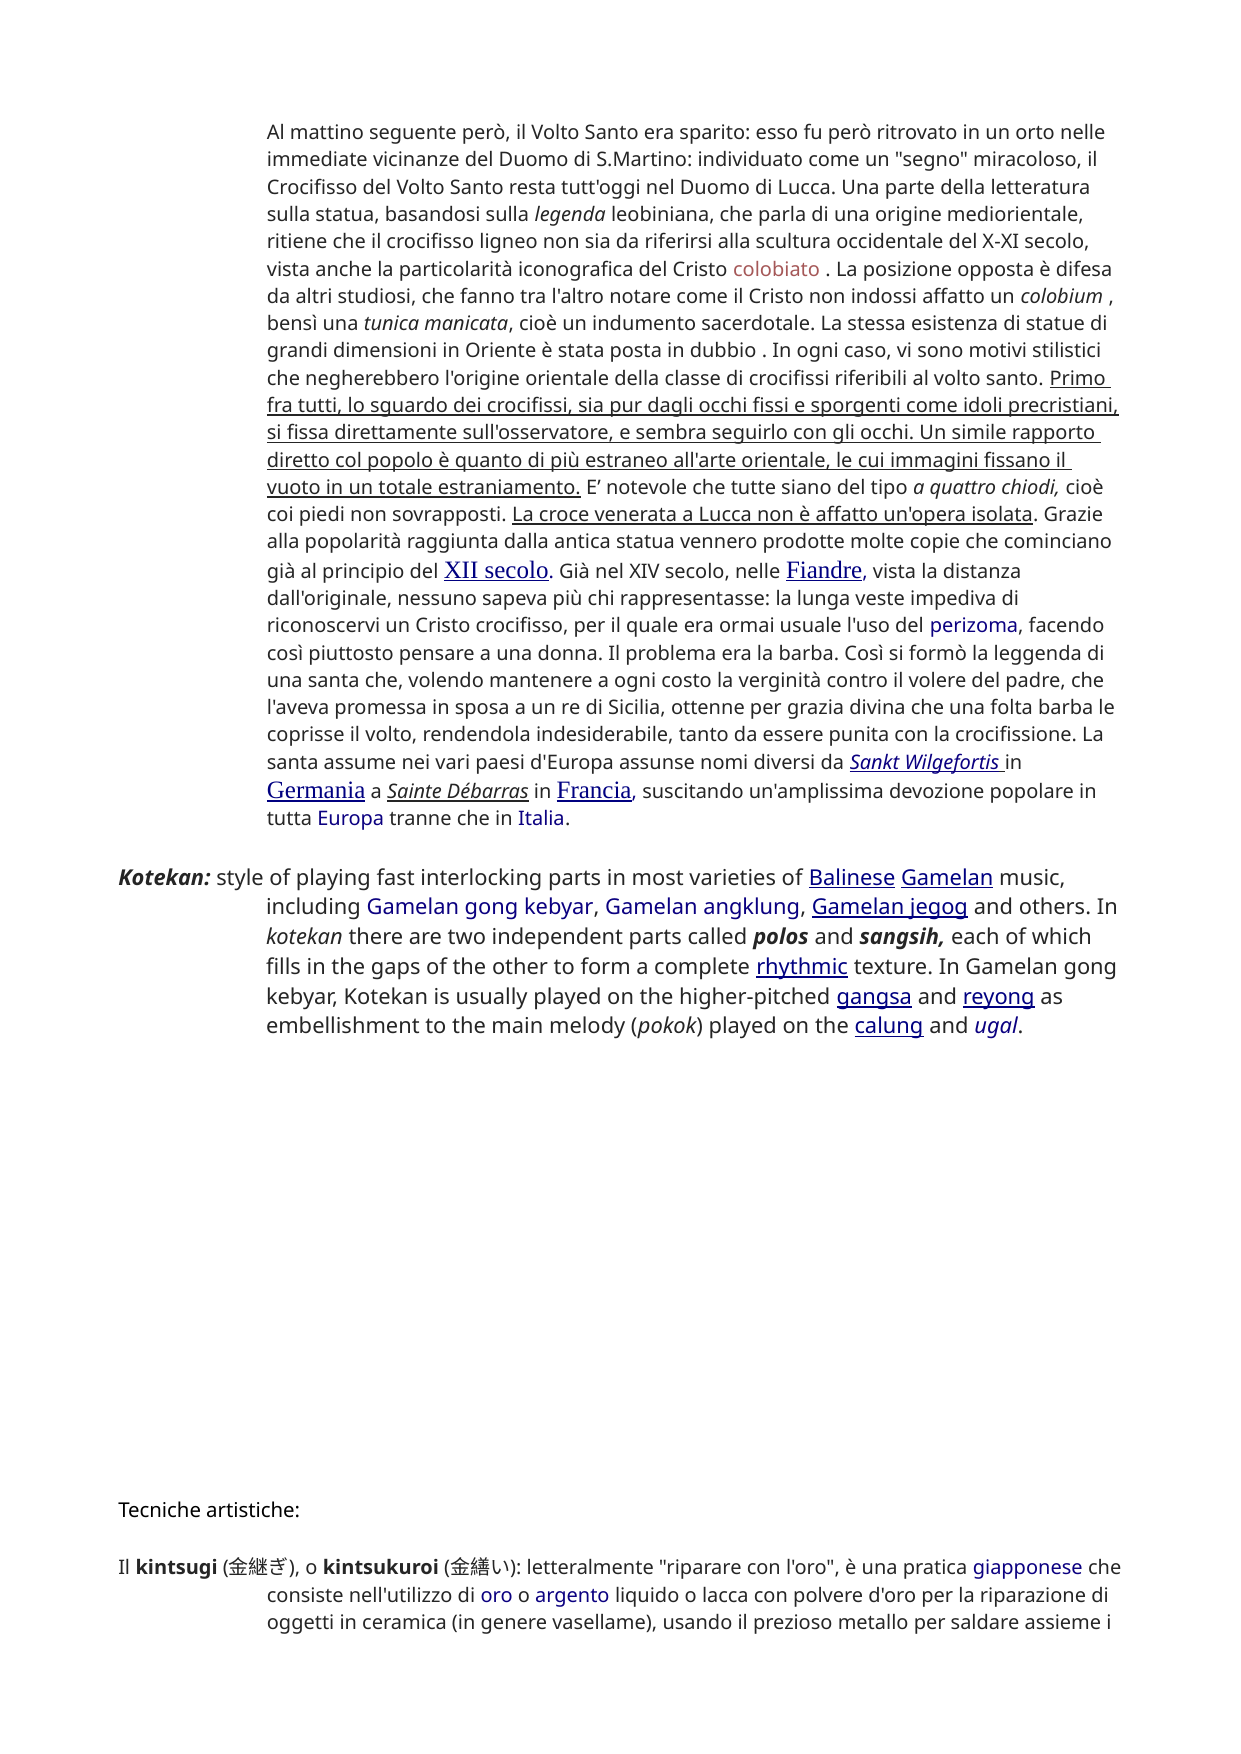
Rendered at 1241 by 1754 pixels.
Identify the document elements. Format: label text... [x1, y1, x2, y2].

text Al mattino seguente però, il Volto Santo era sparito: esso fu però ritrovato in un orto nelle immediate vicinanze del Duomo di S.Martino: individuato come un "segno" miracoloso, il Crocifisso del Volto Santo resta tutt'oggi nel Duomo di Lucca. Una parte della letteratura sulla statua, basandosi sulla legenda leobiniana, che parla di una origine mediorientale, ritiene che il crocifisso ligneo non sia da riferirsi alla scultura occidentale del X-XI secolo, vista anche la particolarità iconografica del Cristo colobiato . La posizione opposta è difesa da altri studiosi, che fanno tra l'altro notare come il Cristo non indossi affatto un colobium , bensì una tunica manicata, cioè un indumento sacerdotale. La stessa esistenza di statue di grandi dimensioni in Oriente è stata posta in dubbio . In ogni caso, vi sono motivi stilistici che negherebbero l'origine orientale della classe di crocifissi riferibili al volto santo. Primo fra tutti, lo sguardo dei crocifissi, sia pur dagli occhi fissi e sporgenti come idoli precristiani, si fissa direttamente sull'osservatore, e sembra seguirlo con gli occhi. Un simile rapporto diretto col popolo è quanto di più estraneo all'arte orientale, le cui immagini fissano il vuoto in un totale estraniamento. E’ notevole che tutte siano del tipo a quattro chiodi, cioè coi piedi non sovrapposti. La croce venerata a Lucca non è affatto un'opera isolata. Grazie alla popolarità raggiunta dalla antica statua vennero prodotte molte copie che cominciano già al principio del XII secolo. Già nel XIV secolo, nelle Fiandre, vista la distanza dall'originale, nessuno sapeva più chi rappresentasse: la lunga veste impediva di riconoscervi un Cristo crocifisso, per il quale era ormai usuale l'uso del perizoma, facendo così piuttosto pensare a una donna. Il problema era la barba. Così si formò la leggenda di una santa che, volendo mantenere a ogni costo la verginità contro il volere del padre, che l'aveva promessa in sposa a un re di Sicilia, ottenne per grazia divina che una folta barba le coprisse il volto, rendendola indesiderabile, tanto da essere punita con la crocifissione. La santa assume nei vari paesi d'Europa assunse nomi diversi da Sankt Wilgefortis in Germania a Sainte Débarras in Francia, suscitando un'amplissima devozione popolare in tutta Europa tranne che in Italia. [118, 118, 1122, 832]
text Kotekan: style of playing fast interlocking parts in most varieties of Balinese Gamelan music, including Gamelan gong kebyar, Gamelan angklung, Gamelan jegog and others. In kotekan there are two independent parts called polos and sangsih, each of which fills in the gaps of the other to form a complete rhythmic texture. In Gamelan gong kebyar, Kotekan is usually played on the higher-pitched gangsa and reyong as embellishment to the main melody (pokok) played on the calung and ugal. [118, 861, 1122, 1040]
text Il kintsugi (金継ぎ), o kintsukuroi (金繕い): letteralmente "riparare con l'oro", è una pratica giapponese che consiste nell'utilizzo di oro o argento liquido o lacca con polvere d'oro per la riparazione di oggetti in ceramica (in genere vasellame), usando il prezioso metallo per saldare assieme i [118, 1551, 1122, 1635]
text Tecniche artistiche: [118, 1496, 1122, 1524]
